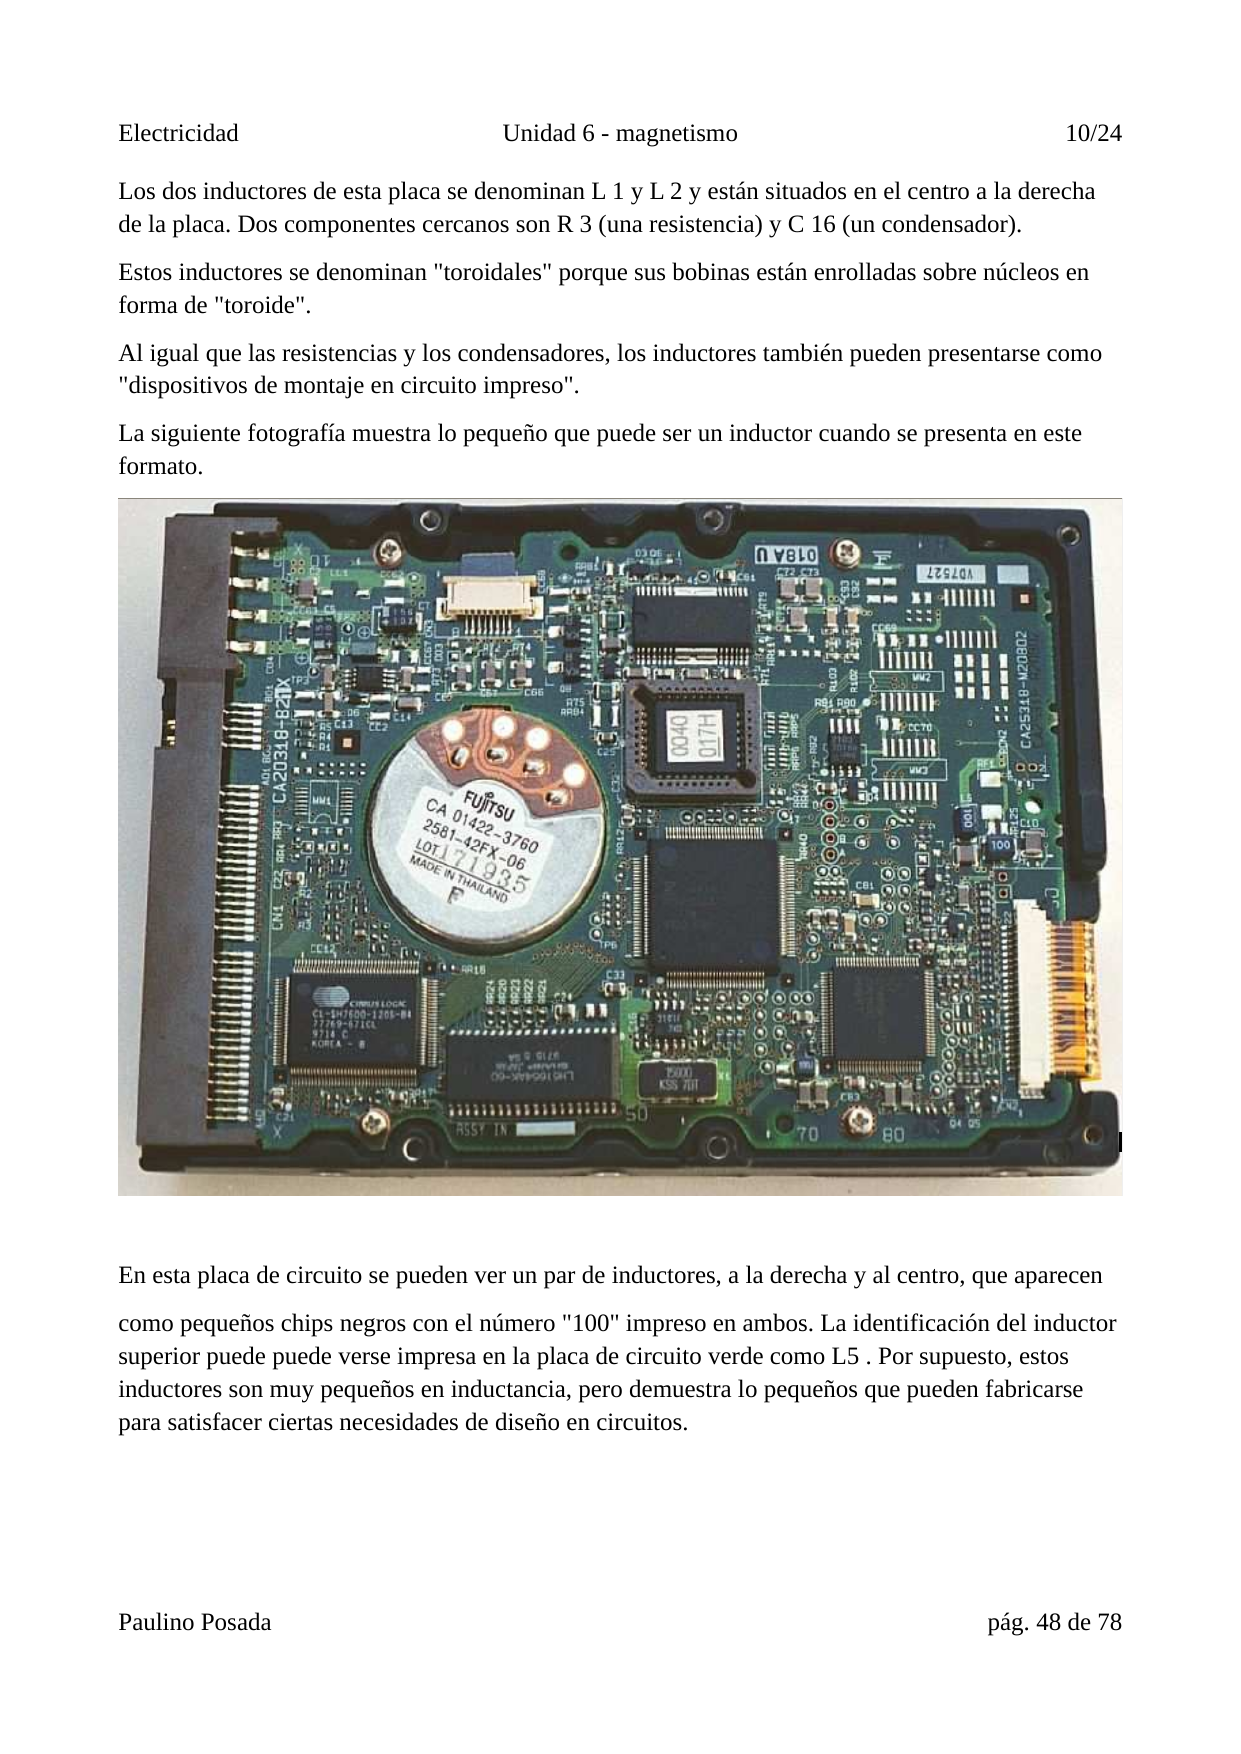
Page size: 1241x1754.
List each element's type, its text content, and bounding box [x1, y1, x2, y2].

text En esta placa de circuito se pueden ver un par de inductores, a la derecha y al centro, que aparecen [118, 1261, 1122, 1289]
text como pequeños chips negros con el número "100" impreso en ambos. La identificación del inductor superior puede puede verse impresa en la placa de circuito verde como L5 . Por supuesto, estos inductores son muy pequeños en inductancia, pero demuestra lo pequeños que pueden fabricarse para satisfacer ciertas necesidades de diseño en circuitos. [118, 1308, 1122, 1436]
picture [118, 498, 1123, 1196]
text La siguiente fotografía muestra lo pequeño que puede ser un inductor cuando se presenta en este formato. [118, 418, 1122, 480]
text Los dos inductores de esta placa se denominan L 1 y L 2 y están situados en el centro a la derecha de la placa. Dos componentes cercanos son R 3 (una resistencia) y C 16 (un condensador). [118, 176, 1122, 238]
text Estos inductores se denominan "toroidales" porque sus bobinas están enrolladas sobre núcleos en forma de "toroide". [118, 257, 1122, 319]
text Al igual que las resistencias y los condensadores, los inductores también pueden presentarse como "dispositivos de montaje en circuito impreso". [118, 338, 1122, 399]
